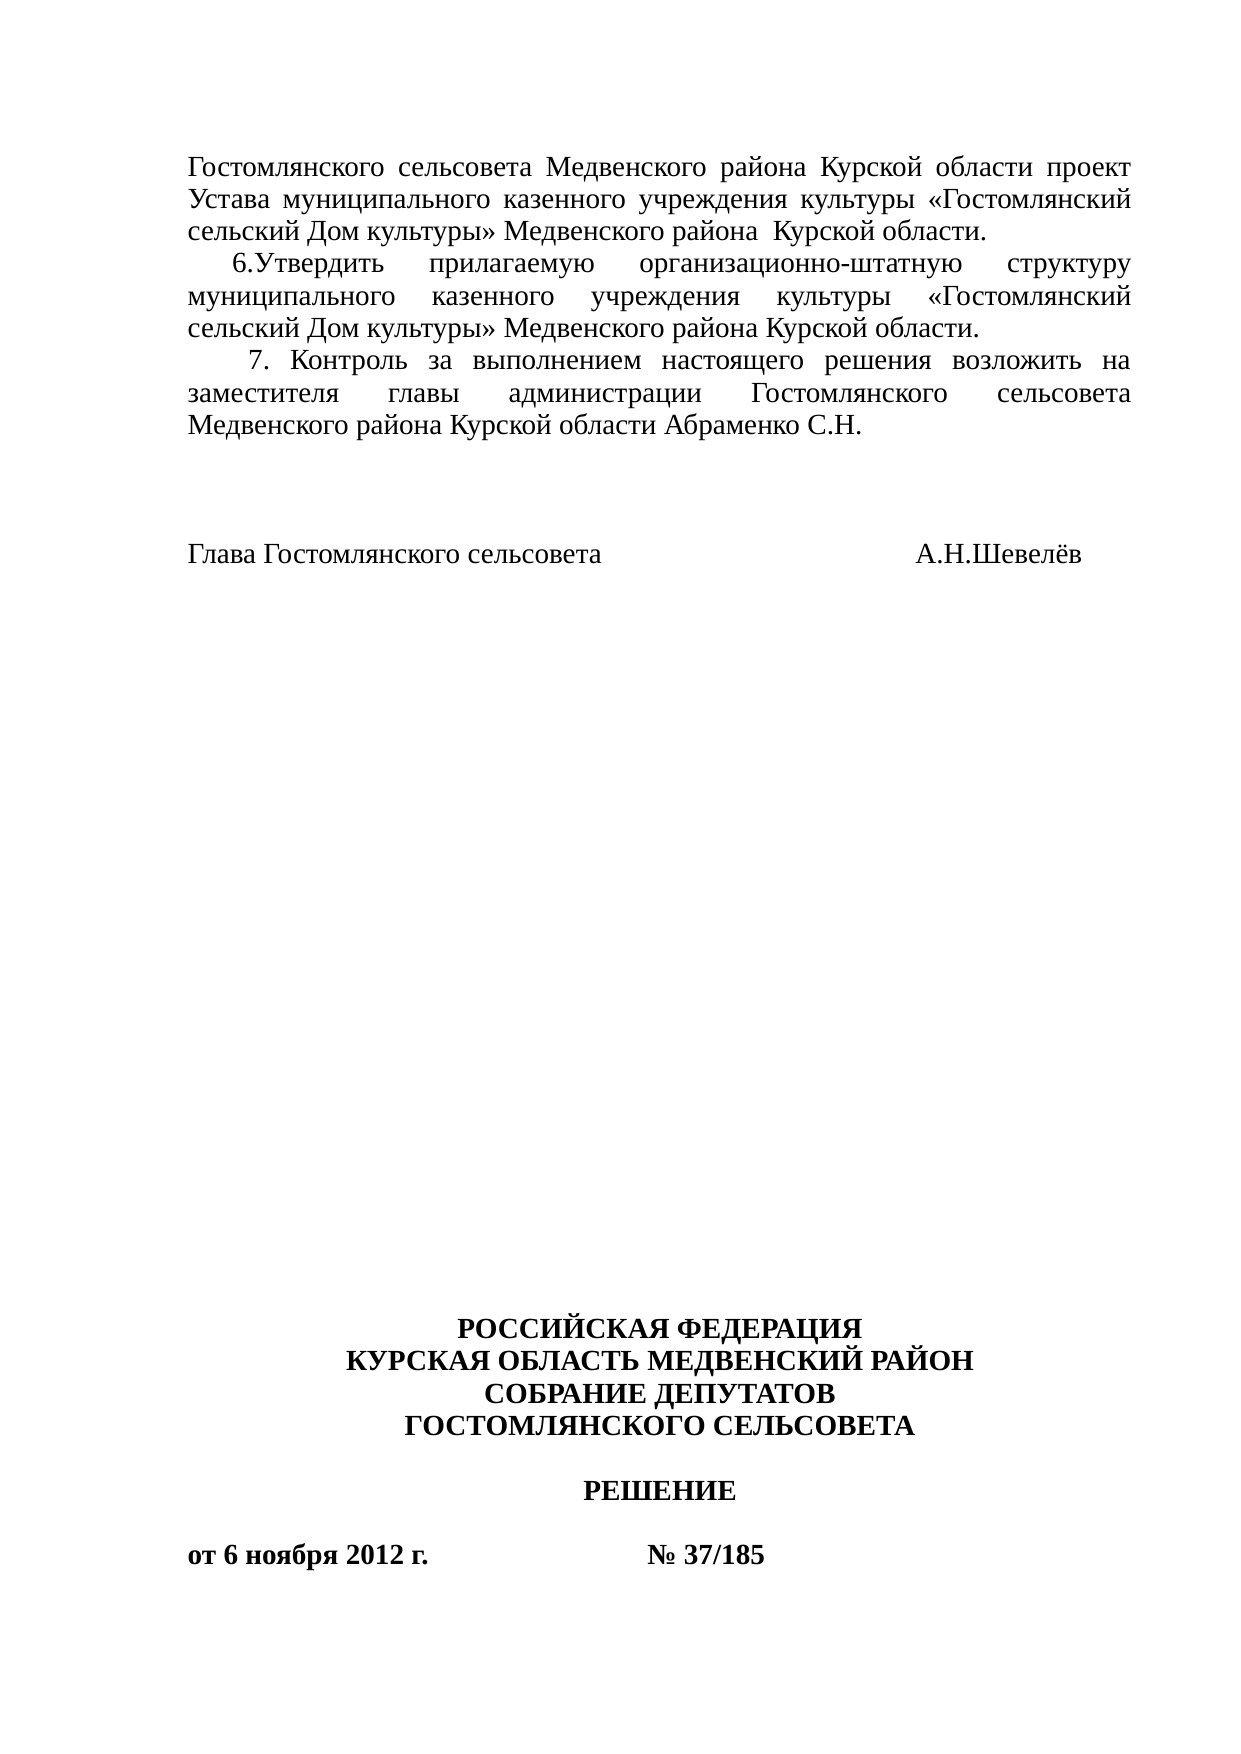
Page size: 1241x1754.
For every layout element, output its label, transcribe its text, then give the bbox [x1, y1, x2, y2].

text ГОСТОМЛЯНСКОГО СЕЛЬСОВЕТА [187, 1409, 1132, 1442]
text РЕШЕНИЕ [187, 1474, 1132, 1506]
text КУРСКАЯ ОБЛАСТЬ МЕДВЕНСКИЙ РАЙОН [187, 1345, 1132, 1377]
text от 6 ноября 2012 г. № 37/185 [187, 1538, 1132, 1571]
text СОБРАНИЕ ДЕПУТАТОВ [187, 1377, 1132, 1409]
text Глава Гостомлянского сельсовета А.Н.Шевелёв [187, 537, 1132, 570]
text 7. Контроль за выполнением настоящего решения возложить на заместителя главы администрации Гостомлянского сельсовета Медвенского района Курской области Абраменко С.Н. [187, 344, 1132, 441]
text 6.Утвердить прилагаемую организационно-штатную структуру муниципального казенного учреждения культуры «Гостомлянский сельский Дом культуры» Медвенского района Курской области. [187, 247, 1132, 344]
text Гостомлянского сельсовета Медвенского района Курской области проект Устава муниципального казенного учреждения культуры «Гостомлянский сельский Дом культуры» Медвенского района Курской области. [187, 150, 1132, 247]
text РОССИЙСКАЯ ФЕДЕРАЦИЯ [187, 1312, 1132, 1345]
